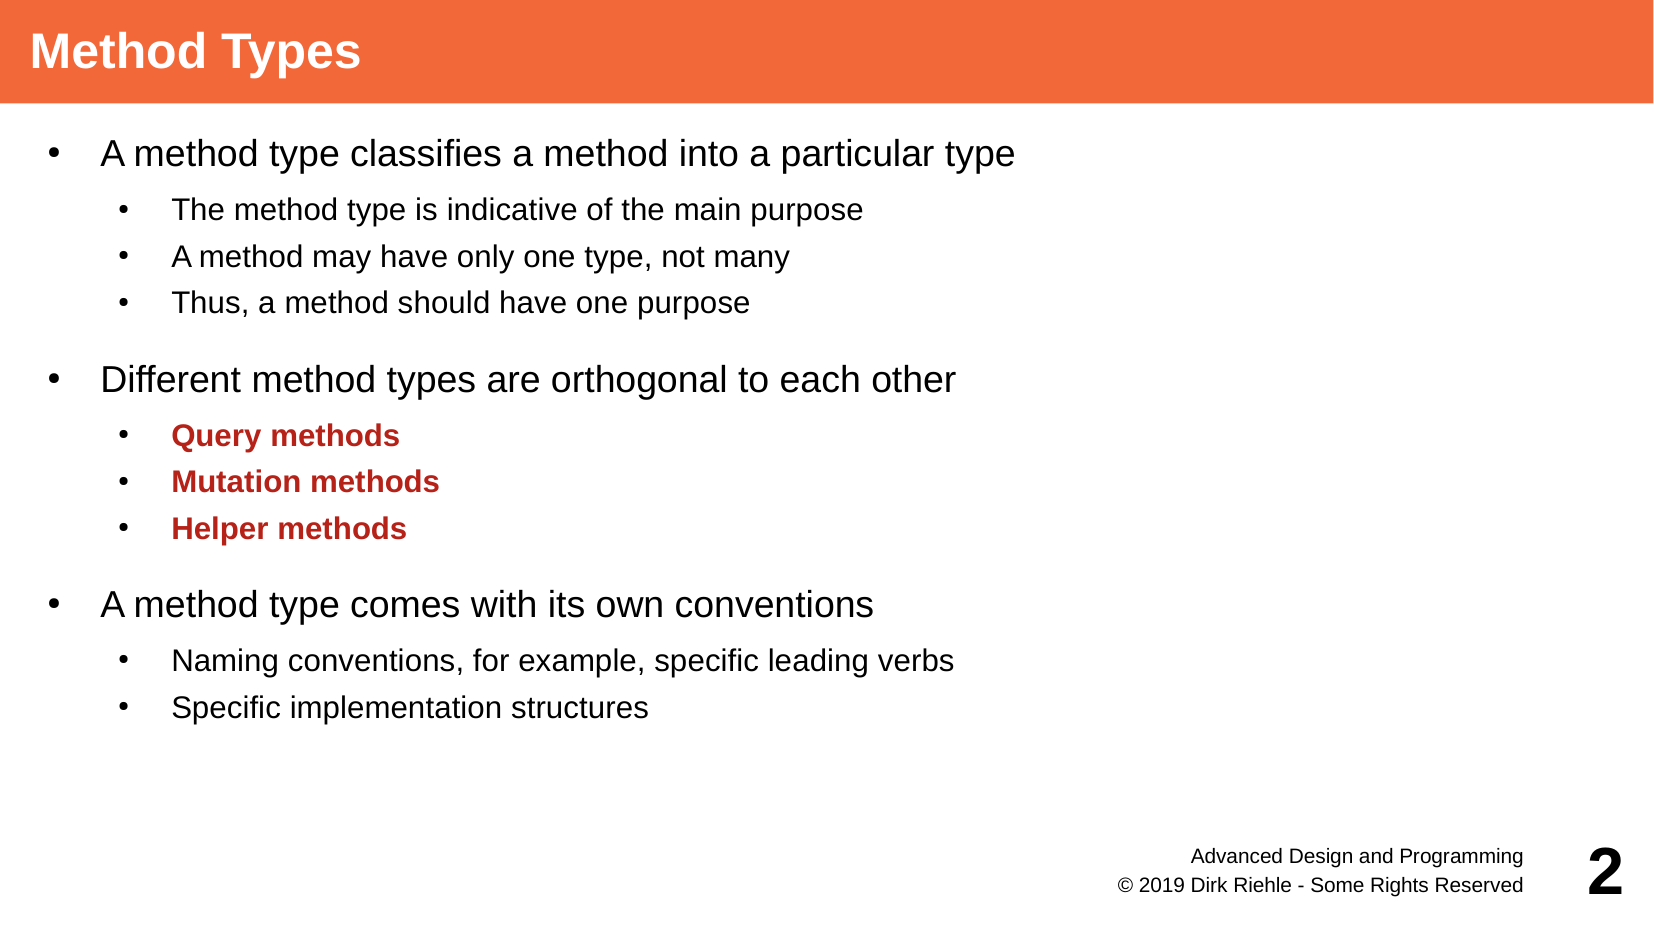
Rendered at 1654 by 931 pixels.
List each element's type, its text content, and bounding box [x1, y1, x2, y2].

list A method type classifies a method into a particular type The method type is indicative of the main purpose A method may have only one type, not many Thus, a method should have one purpose Different method types are orthogonal to each other Query methods Mutation methods Helper methods A method type comes with its own conventions Naming conventions, for example, specific leading verbs Specific implementation structures [29, 132, 1625, 813]
title Method Types [0, 0, 1654, 104]
